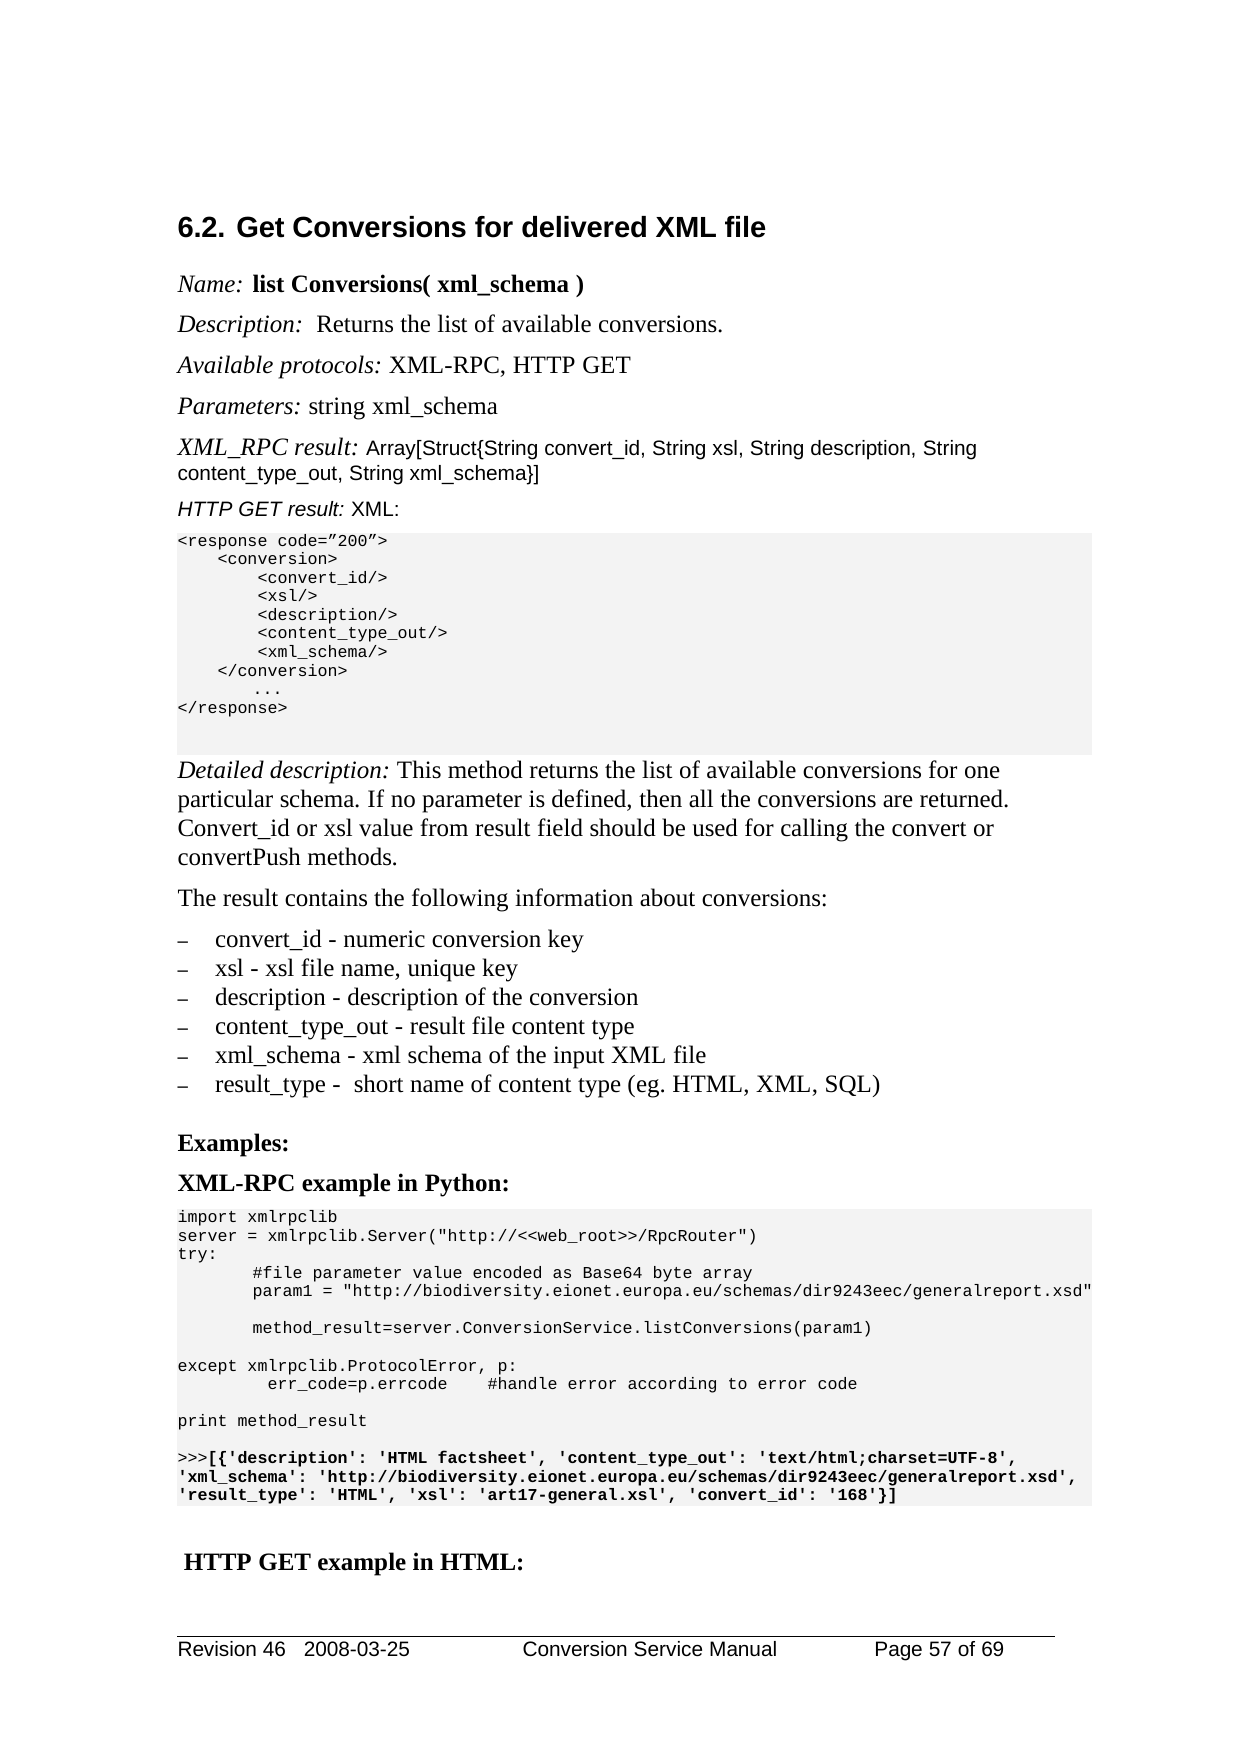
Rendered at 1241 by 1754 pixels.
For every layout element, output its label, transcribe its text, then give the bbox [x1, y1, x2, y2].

text XML_RPC result: Array[Struct{String convert_id, String xsl, String description, String content_type_out, String xml_schema}] [177, 432, 1092, 485]
text Examples: [177, 1127, 1092, 1156]
list method_result=server.ConversionService.listConversions(param1) [177, 1320, 1092, 1339]
text HTTP GET result: XML: [177, 497, 1092, 521]
list description - description of the conversion [177, 982, 1092, 1011]
text Description: Returns the list of available conversions. [177, 309, 1092, 338]
list <conversion> [177, 551, 1092, 570]
list print method_result [177, 1413, 1092, 1432]
list >>>[{'description': 'HTML factsheet', 'content_type_out': 'text/html;charset=UTF-8', 'xml_schema': 'http://biodiversity.eionet.europa.eu/schemas/dir9243eec/generalreport.xsd', 'result_type': 'HTML', 'xsl': 'art17-general.xsl', 'convert_id': '168'}] [177, 1450, 1092, 1506]
list </conversion> [177, 662, 1092, 681]
list </response> [177, 699, 1092, 718]
list server = xmlrpclib.Server("http://<<web_root>>/RpcRouter") [177, 1228, 1092, 1246]
text The result contains the following information about conversions: [177, 883, 1092, 912]
list <description/> [177, 607, 1092, 625]
list except xmlrpclib.ProtocolError, p: [177, 1357, 1092, 1376]
list err_code=p.errcode #handle error according to error code [177, 1376, 1092, 1394]
list <convert_id/> [177, 570, 1092, 588]
subtitle Get Conversions for delivered XML file [177, 210, 1092, 244]
text Parameters: string xml_schema [177, 391, 1092, 420]
list <content_type_out/> [177, 625, 1092, 644]
list import xmlrpclib [177, 1209, 1092, 1228]
text XML-RPC example in Python: [177, 1168, 1092, 1197]
list <xml_schema/> [177, 644, 1092, 662]
list xml_schema - xml schema of the input XML file [177, 1040, 1092, 1069]
text Detailed description: This method returns the list of available conversions for one particular schema. If no parameter is defined, then all the conversions are returned. Convert_id or xsl value from result field should be used for calling the convert or convertPush methods. [177, 755, 1092, 871]
list #file parameter value encoded as Base64 byte array [177, 1265, 1092, 1283]
text HTTP GET example in HTML: [177, 1547, 1092, 1576]
list xsl - xsl file name, unique key [177, 953, 1092, 982]
text Name: list Conversions( xml_schema ) [177, 268, 1092, 298]
list result_type - short name of content type (eg. HTML, XML, SQL) [177, 1069, 1092, 1098]
list try: [177, 1246, 1092, 1265]
list <xsl/> [177, 588, 1092, 607]
text Available protocols: XML-RPC, HTTP GET [177, 350, 1092, 379]
list ... [177, 681, 1092, 699]
list content_type_out - result file content type [177, 1011, 1092, 1040]
list param1 = "http://biodiversity.eionet.europa.eu/schemas/dir9243eec/generalreport.xsd" [177, 1283, 1092, 1302]
list convert_id - numeric conversion key [177, 924, 1092, 953]
list <response code=”200”> [177, 533, 1092, 551]
